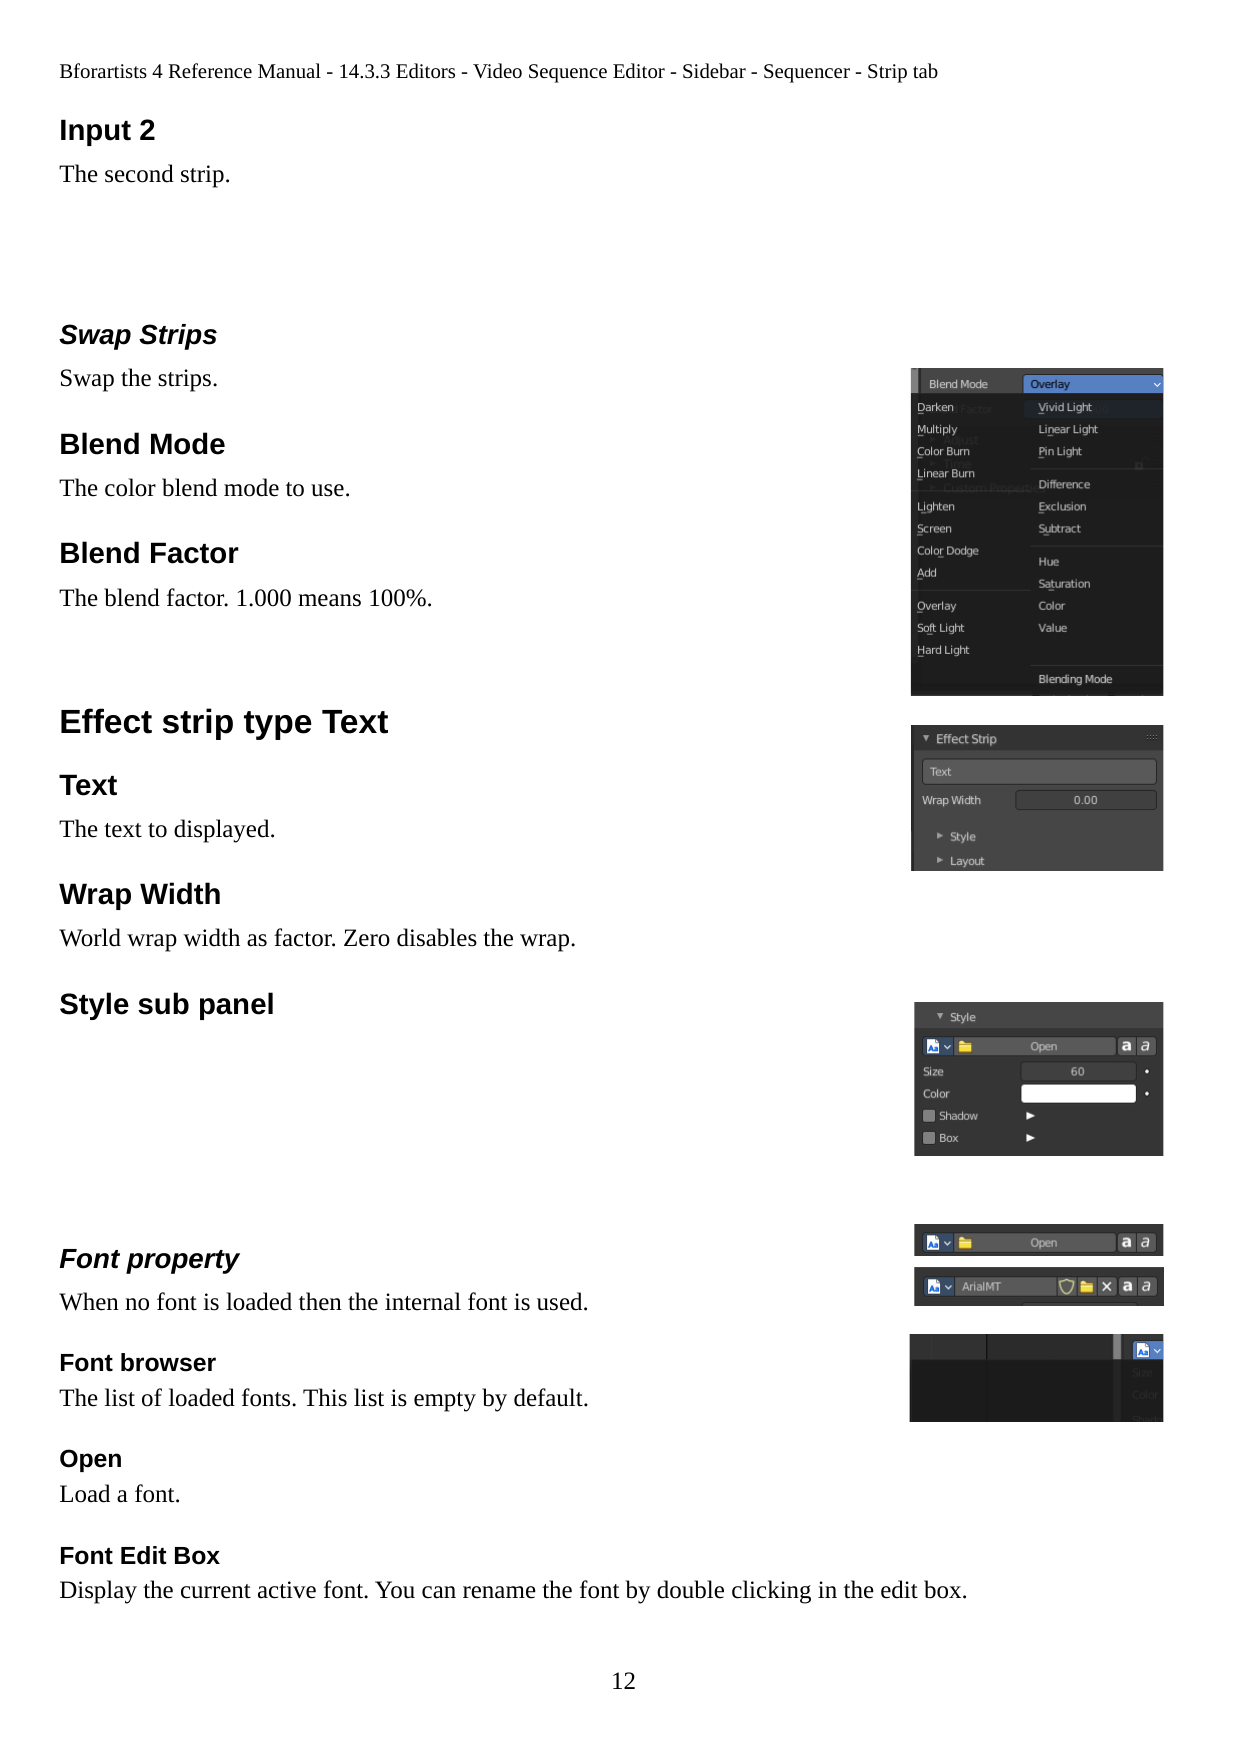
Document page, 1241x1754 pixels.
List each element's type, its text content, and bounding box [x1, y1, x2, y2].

subtitle Font browser [59, 1348, 909, 1377]
text The list of loaded fonts. This list is empty by default. [59, 1383, 909, 1412]
picture [914, 1267, 1164, 1306]
text World wrap width as factor. Zero disables the wrap. [59, 923, 1181, 952]
subtitle [1164, 536, 1181, 570]
picture [914, 1002, 1164, 1156]
subtitle Wrap Width [59, 877, 1181, 911]
subtitle [1164, 1348, 1181, 1377]
subtitle Style sub panel [59, 987, 1181, 1021]
text Display the current active font. You can rename the font by double clicking in the edit box. [59, 1576, 1181, 1604]
picture [911, 725, 1164, 871]
subtitle Input 2 [59, 113, 1181, 146]
subtitle Font Edit Box [59, 1541, 1181, 1569]
text The blend factor. 1.000 means 100%. [59, 583, 910, 611]
text Swap the strips. [59, 363, 1181, 392]
picture [910, 368, 1164, 696]
picture [909, 1334, 1164, 1422]
subtitle Blend Factor [59, 536, 910, 570]
subtitle Effect strip type Text [59, 702, 1181, 740]
subtitle Text [59, 767, 911, 801]
text [1164, 814, 1181, 842]
subtitle [1164, 767, 1181, 801]
picture [914, 1224, 1164, 1256]
subtitle Open [59, 1444, 1181, 1473]
subtitle Swap Strips [59, 318, 1181, 350]
subtitle Blend Mode [59, 427, 910, 460]
text The color blend mode to use. [59, 473, 910, 502]
text The text to displayed. [59, 814, 911, 842]
text When no font is loaded then the internal font is used. [59, 1287, 1181, 1315]
text Load a font. [59, 1479, 1181, 1508]
subtitle Font property [59, 1242, 1181, 1274]
subtitle [1164, 427, 1181, 460]
text The second strip. [59, 159, 1181, 188]
